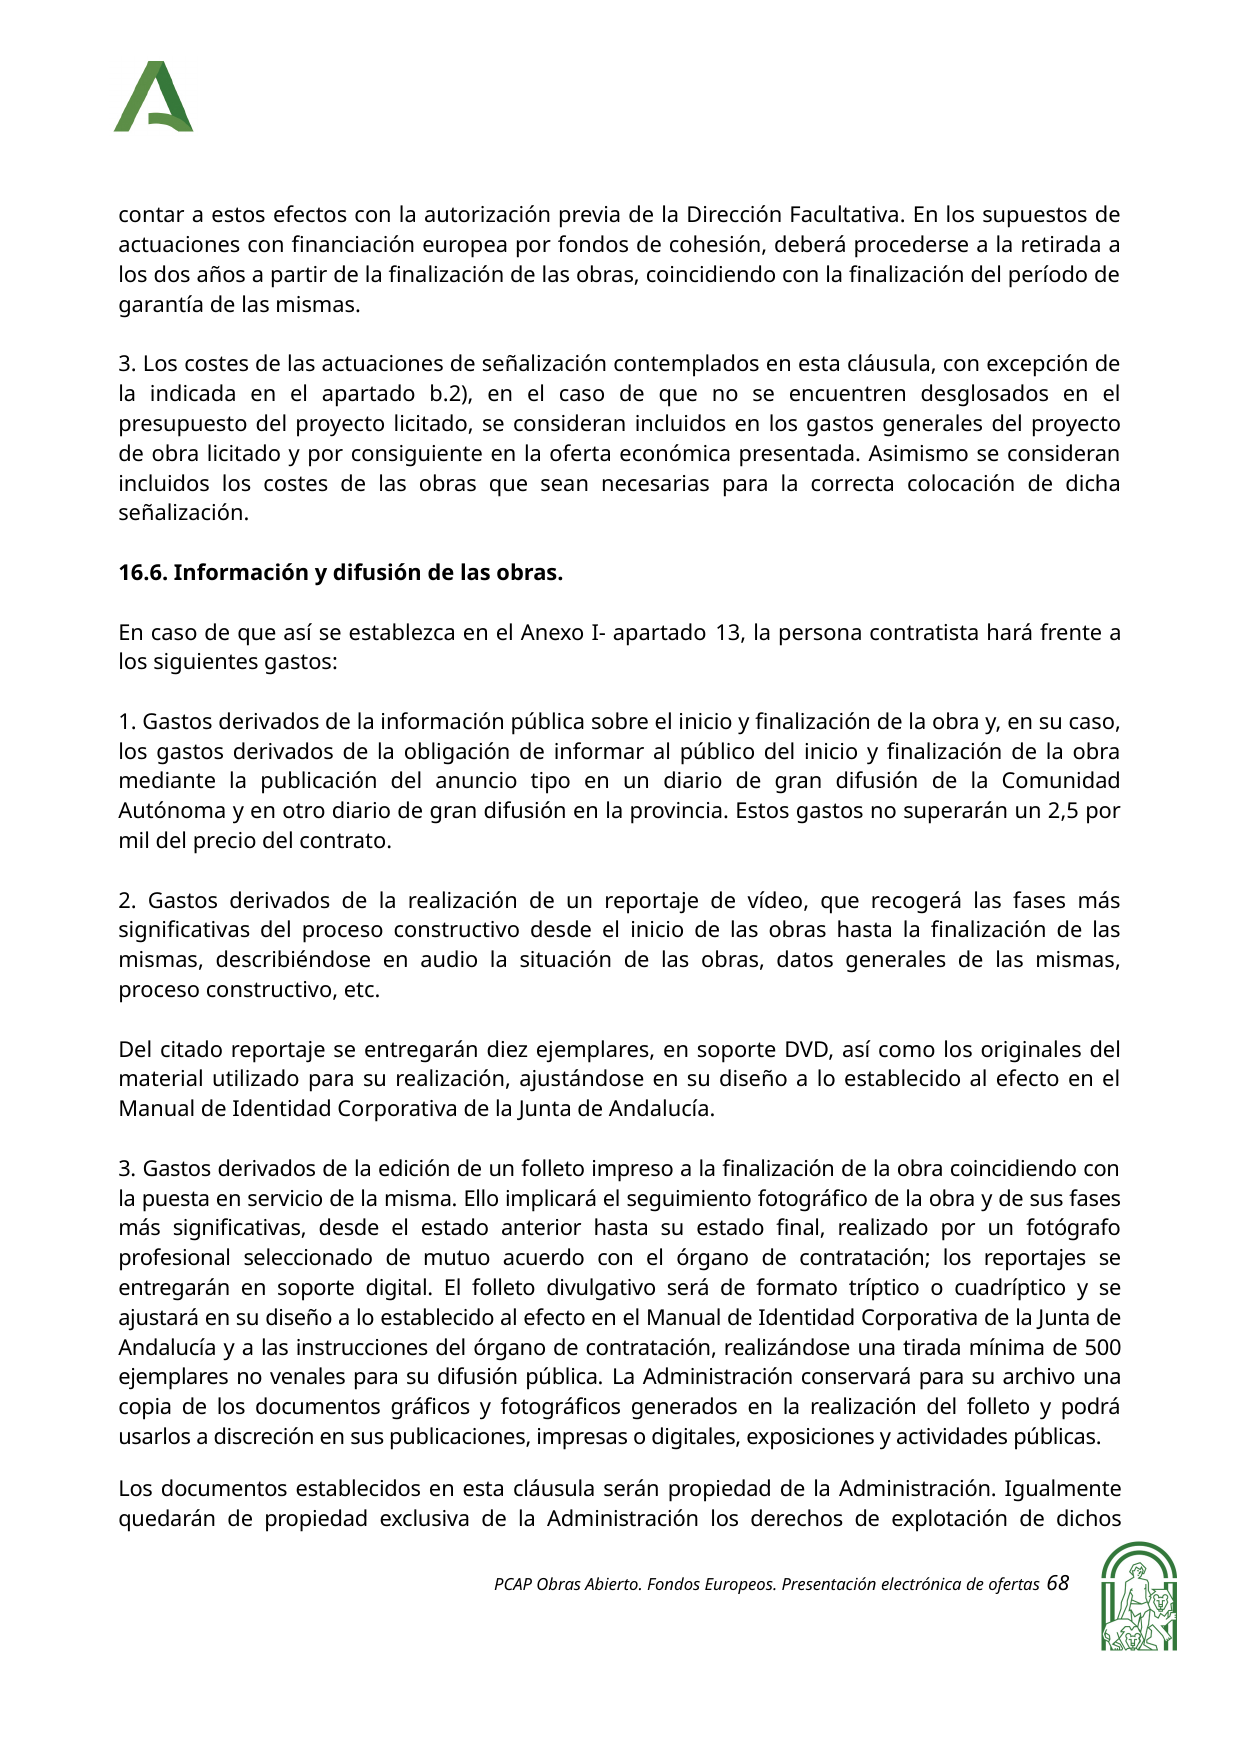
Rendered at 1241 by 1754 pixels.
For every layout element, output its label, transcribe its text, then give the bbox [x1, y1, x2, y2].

text 1. Gastos derivados de la información pública sobre el inicio y finalización de la obra y, en su caso, los gastos derivados de la obligación de informar al público del inicio y finalización de la obra mediante la publicación del anuncio tipo en un diario de gran difusión de la Comunidad Autónoma y en otro diario de gran difusión en la provincia. Estos gastos no superarán un 2,5 por mil del precio del contrato. [118, 706, 1122, 855]
subtitle 16.6. Información y difusión de las obras. [118, 557, 1122, 587]
text 2. Gastos derivados de la realización de un reportaje de vídeo, que recogerá las fases más significativas del proceso constructivo desde el inicio de las obras hasta la finalización de las mismas, describiéndose en audio la situación de las obras, datos generales de las mismas, proceso constructivo, etc. [118, 885, 1122, 1004]
picture [1100, 1540, 1178, 1652]
text contar a estos efectos con la autorización previa de la Dirección Facultativa. En los supuestos de actuaciones con financiación europea por fondos de cohesión, deberá procederse a la retirada a los dos años a partir de la finalización de las obras, coincidiendo con la finalización del período de garantía de las mismas. [118, 199, 1122, 319]
text En caso de que así se establezca en el Anexo I- apartado 13, la persona contratista hará frente a los siguientes gastos: [118, 617, 1122, 676]
text 3. Gastos derivados de la edición de un folleto impreso a la finalización de la obra coincidiendo con la puesta en servicio de la misma. Ello implicará el seguimiento fotográfico de la obra y de sus fases más significativas, desde el estado anterior hasta su estado final, realizado por un fotógrafo profesional seleccionado de mutuo acuerdo con el órgano de contratación; los reportajes se entregarán en soporte digital. El folleto divulgativo será de formato tríptico o cuadríptico y se ajustará en su diseño a lo establecido al efecto en el Manual de Identidad Corporativa de la Junta de Andalucía y a las instrucciones del órgano de contratación, realizándose una tirada mínima de 500 ejemplares no venales para su difusión pública. La Administración conservará para su archivo una copia de los documentos gráficos y fotográficos generados en la realización del folleto y podrá usarlos a discreción en sus publicaciones, impresas o digitales, exposiciones y actividades públicas. [118, 1153, 1122, 1451]
text 3. Los costes de las actuaciones de señalización contemplados en esta cláusula, con excepción de la indicada en el apartado b.2), en el caso de que no se encuentren desglosados en el presupuesto del proyecto licitado, se consideran incluidos en los gastos generales del proyecto de obra licitado y por consiguiente en la oferta económica presentada. Asimismo se consideran incluidos los costes de las obras que sean necesarias para la correcta colocación de dicha señalización. [118, 348, 1122, 527]
text Del citado reportaje se entregarán diez ejemplares, en soporte DVD, así como los originales del material utilizado para su realización, ajustándose en su diseño a lo establecido al efecto en el Manual de Identidad Corporativa de la Junta de Andalucía. [118, 1034, 1122, 1123]
picture [109, 56, 198, 136]
text Los documentos establecidos en esta cláusula serán propiedad de la Administración. Igualmente quedarán de propiedad exclusiva de la Administración los derechos de explotación de dichos [118, 1473, 1122, 1533]
